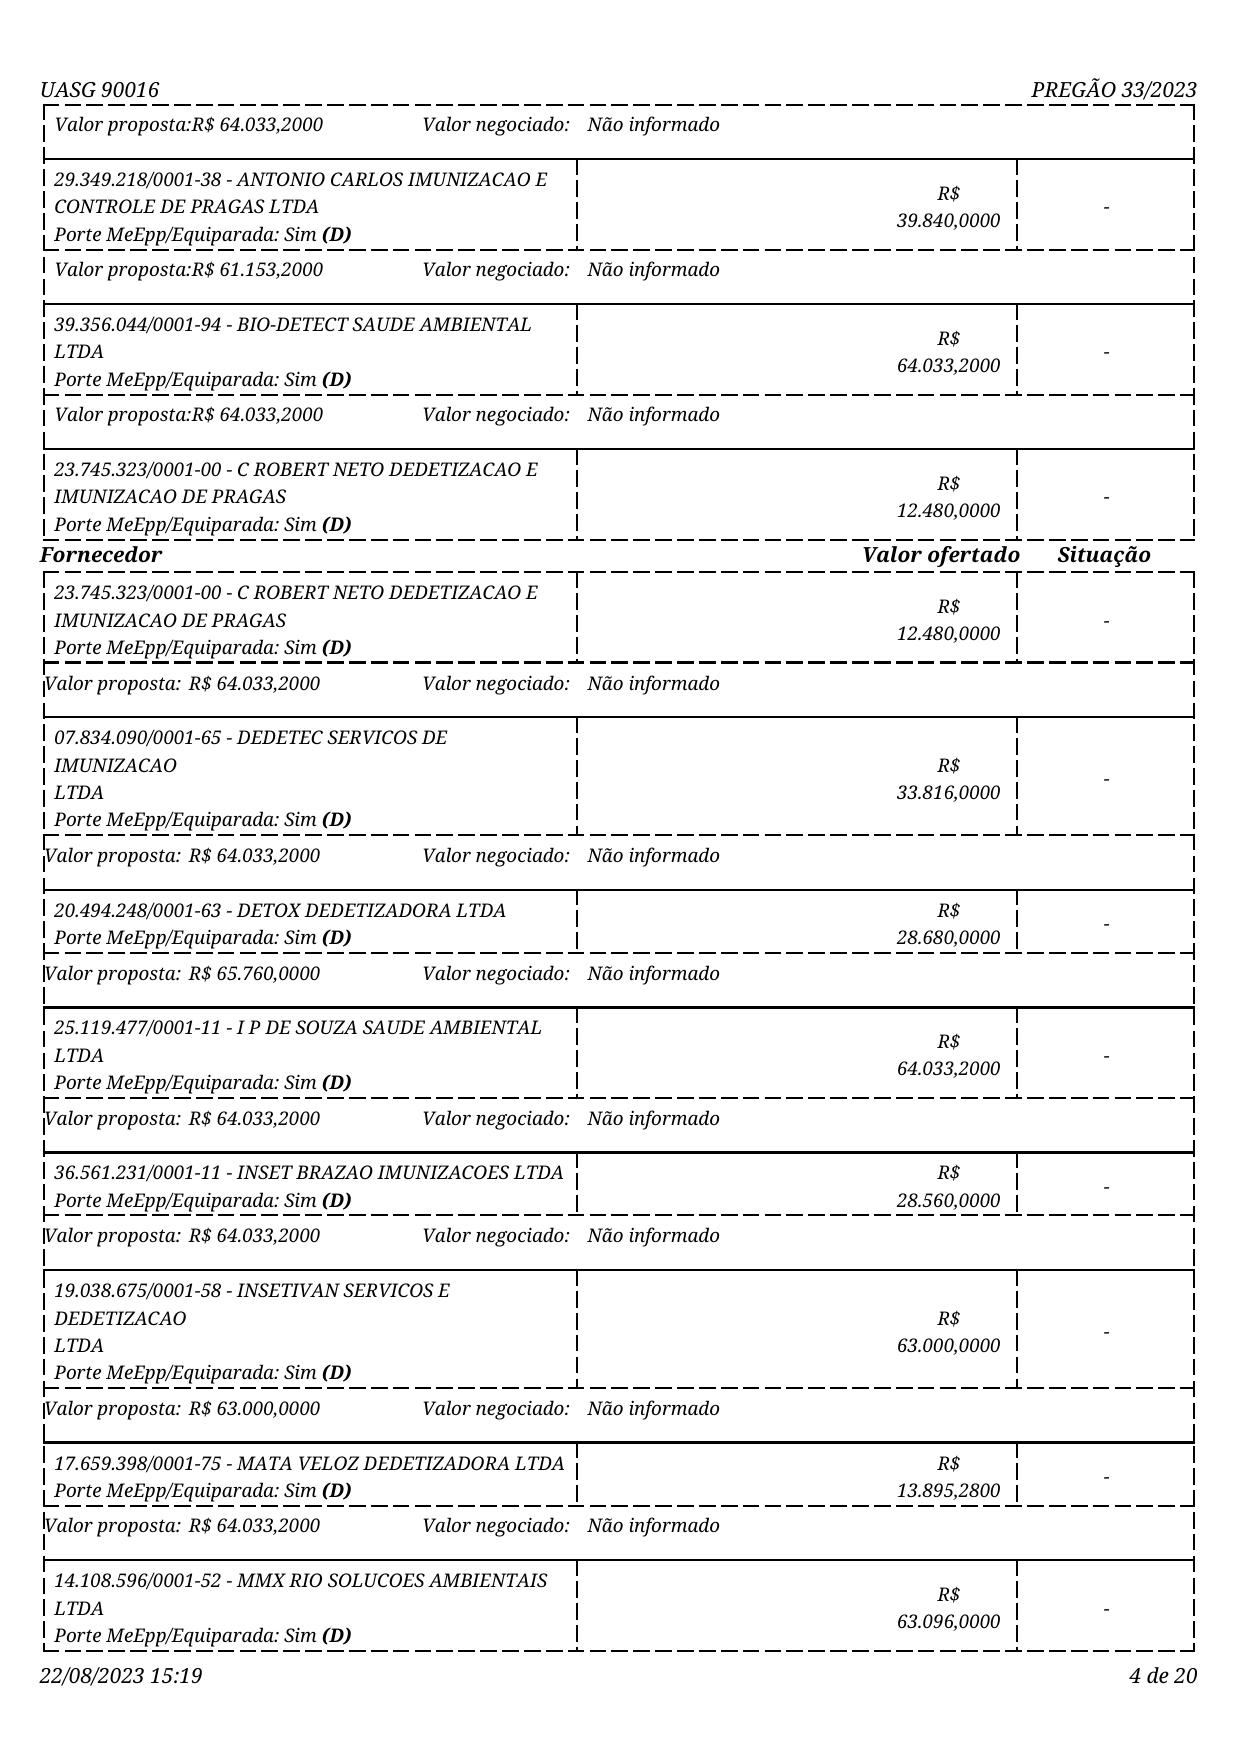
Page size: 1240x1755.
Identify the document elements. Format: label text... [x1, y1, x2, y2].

table_cell - [1017, 1154, 1194, 1214]
table_cell [876, 394, 1017, 448]
table_cell [577, 1271, 876, 1387]
table_cell Não informado [577, 1387, 876, 1441]
text Fornecedor Valor ofertado Situação [39, 541, 1200, 569]
table_cell [876, 1214, 1017, 1269]
table_cell [1017, 249, 1194, 303]
table_cell [577, 1009, 876, 1097]
table_header - [1017, 571, 1194, 661]
table_cell Valor proposta: R$ 64.033,2000 Valor negociado: [44, 1214, 577, 1269]
table_cell [876, 1097, 1017, 1151]
table_cell R$ 64.033,2000 [876, 305, 1017, 393]
table_cell Não informado [577, 834, 876, 888]
table_cell 39.356.044/0001-94 - BIO-DETECT SAUDE AMBIENTAL LTDA Porte MeEpp/Equiparada: Sim (D) [44, 305, 577, 393]
table_cell [876, 661, 1017, 716]
table_cell 29.349.218/0001-38 - ANTONIO CARLOS IMUNIZACAO E CONTROLE DE PRAGAS LTDA Porte MeEpp/Equiparada: Sim (D) [44, 160, 577, 248]
table_cell [577, 891, 876, 952]
table_cell R$ 12.480,0000 [876, 450, 1017, 538]
table_cell [1017, 104, 1194, 158]
table_cell Não informado [577, 1505, 876, 1559]
table_cell R$ 33.816,0000 [876, 718, 1017, 834]
table_header 23.745.323/0001-00 - C ROBERT NETO DEDETIZACAO E IMUNIZACAO DE PRAGAS Porte MeEpp/Equiparada: Sim (D) [44, 571, 577, 661]
table_cell [876, 1505, 1017, 1559]
table_cell Valor proposta: R$ 63.000,0000 Valor negociado: [44, 1387, 577, 1441]
table_cell [1017, 952, 1194, 1006]
table_cell - [1017, 305, 1194, 393]
table_cell 19.038.675/0001-58 - INSETIVAN SERVICOS E DEDETIZACAO LTDA Porte MeEpp/Equiparada: Sim (D) [44, 1271, 577, 1387]
table_cell [1017, 834, 1194, 888]
table_cell [1017, 661, 1194, 716]
table_cell Valor proposta: R$ 65.760,0000 Valor negociado: [44, 952, 577, 1006]
table_cell 14.108.596/0001-52 - MMX RIO SOLUCOES AMBIENTAIS LTDA Porte MeEpp/Equiparada: Sim (D) [44, 1561, 577, 1649]
table_cell [876, 1387, 1017, 1441]
table_cell R$ 39.840,0000 [876, 160, 1017, 248]
table_cell [577, 1154, 876, 1214]
table_cell Valor proposta: R$ 64.033,2000 Valor negociado: [44, 394, 577, 448]
table_header R$ 12.480,0000 [876, 571, 1017, 661]
table_cell 25.119.477/0001-11 - I P DE SOUZA SAUDE AMBIENTAL LTDA Porte MeEpp/Equiparada: Sim (D) [44, 1009, 577, 1097]
table_cell [577, 305, 876, 393]
table_cell [577, 718, 876, 834]
table_cell R$ 13.895,2800 [876, 1444, 1017, 1504]
table_cell Valor proposta: R$ 64.033,2000 Valor negociado: [44, 1505, 577, 1559]
table_cell [1017, 1097, 1194, 1151]
table_header [577, 571, 876, 661]
table_cell Valor proposta: R$ 64.033,2000 Valor negociado: [44, 661, 577, 716]
table_cell 07.834.090/0001-65 - DEDETEC SERVICOS DE IMUNIZACAO LTDA Porte MeEpp/Equiparada: Sim (D) [44, 718, 577, 834]
table_cell [577, 1561, 876, 1649]
table_cell [876, 952, 1017, 1006]
table_cell R$ 63.000,0000 [876, 1271, 1017, 1387]
table_cell Não informado [577, 249, 876, 303]
table_cell - [1017, 1561, 1194, 1649]
table_cell Valor proposta: R$ 61.153,2000 Valor negociado: [44, 249, 577, 303]
table_cell [577, 450, 876, 538]
table_cell - [1017, 1271, 1194, 1387]
table_cell - [1017, 1444, 1194, 1504]
table_cell Não informado [577, 952, 876, 1006]
table_cell [577, 1444, 876, 1504]
table_cell 36.561.231/0001-11 - INSET BRAZAO IMUNIZACOES LTDA Porte MeEpp/Equiparada: Sim (D) [44, 1154, 577, 1214]
table_cell [876, 834, 1017, 888]
table_cell - [1017, 450, 1194, 538]
table_cell Não informado [577, 1214, 876, 1269]
table_cell [1017, 1214, 1194, 1269]
table_cell Não informado [577, 1097, 876, 1151]
table_cell R$ 28.560,0000 [876, 1154, 1017, 1214]
table_cell Não informado [577, 661, 876, 716]
table_cell - [1017, 718, 1194, 834]
table_cell [876, 249, 1017, 303]
table_cell R$ 64.033,2000 [876, 1009, 1017, 1097]
table_cell Não informado [577, 394, 876, 448]
table_cell - [1017, 1009, 1194, 1097]
table_cell - [1017, 891, 1194, 952]
table_cell R$ 28.680,0000 [876, 891, 1017, 952]
table_cell Não informado [577, 104, 876, 158]
table_cell [1017, 1505, 1194, 1559]
table_cell Valor proposta: R$ 64.033,2000 Valor negociado: [44, 104, 577, 158]
table_cell Valor proposta: R$ 64.033,2000 Valor negociado: [44, 1097, 577, 1151]
table_cell [1017, 1387, 1194, 1441]
table_cell [876, 104, 1017, 158]
table_cell Valor proposta: R$ 64.033,2000 Valor negociado: [44, 834, 577, 888]
table_cell 20.494.248/0001-63 - DETOX DEDETIZADORA LTDA Porte MeEpp/Equiparada: Sim (D) [44, 891, 577, 952]
table_cell 23.745.323/0001-00 - C ROBERT NETO DEDETIZACAO E IMUNIZACAO DE PRAGAS Porte MeEpp/Equiparada: Sim (D) [44, 450, 577, 538]
table_cell [577, 160, 876, 248]
table_cell R$ 63.096,0000 [876, 1561, 1017, 1649]
table_cell 17.659.398/0001-75 - MATA VELOZ DEDETIZADORA LTDA Porte MeEpp/Equiparada: Sim (D) [44, 1444, 577, 1504]
table_cell [1017, 394, 1194, 448]
table_cell - [1017, 160, 1194, 248]
